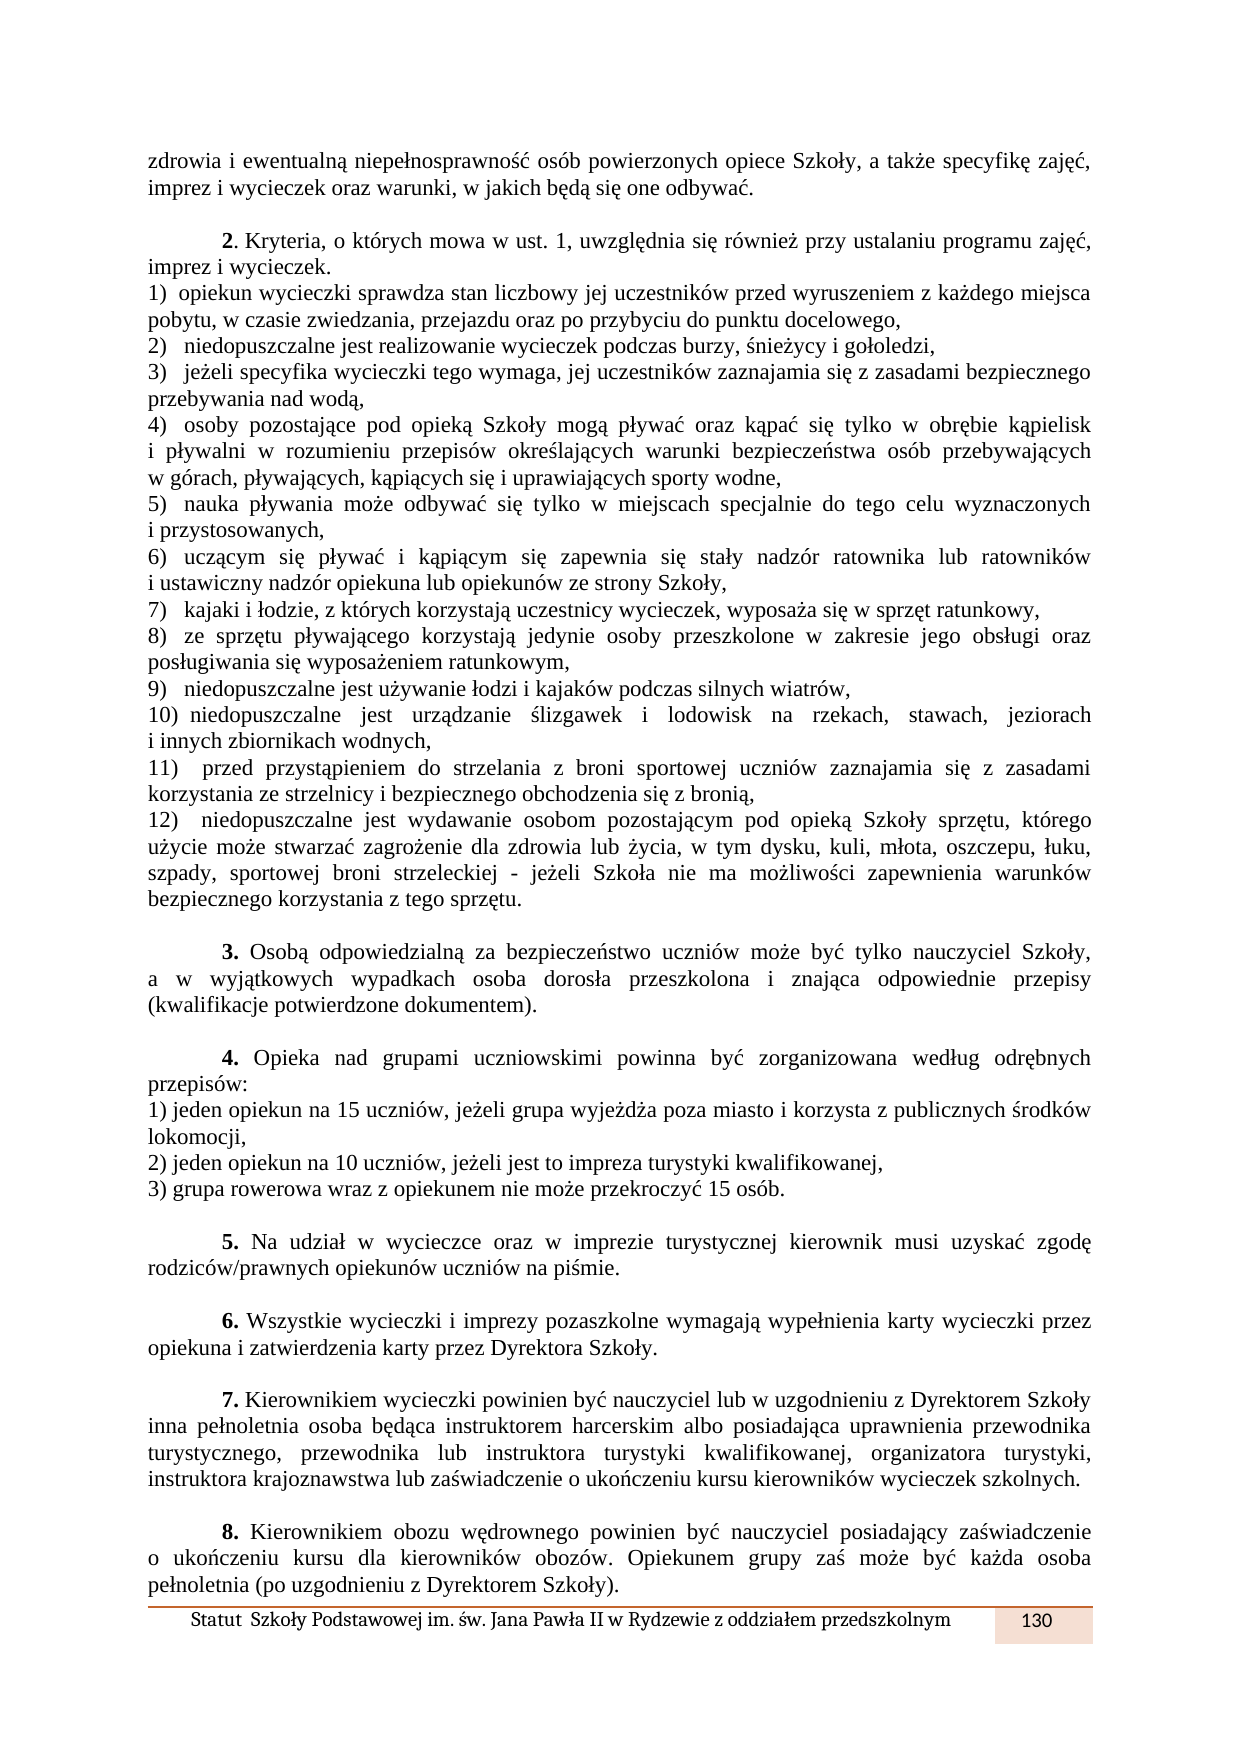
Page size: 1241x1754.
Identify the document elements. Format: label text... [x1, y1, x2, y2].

text 8. Kierownikiem obozu wędrownego powinien być nauczyciel posiadający zaświadczenie o ukończeniu kursu dla kierowników obozów. Opiekunem grupy zaś może być każda osoba pełnoletnia (po uzgodnieniu z Dyrektorem Szkoły). [148, 1518, 1093, 1597]
text 2) niedopuszczalne jest realizowanie wycieczek podczas burzy, śnieżycy i gołoledzi, [148, 332, 1093, 358]
text 3) jeżeli specyfika wycieczki tego wymaga, jej uczestników zaznajamia się z zasadami bezpiecznego przebywania nad wodą, [148, 358, 1093, 411]
text 3) grupa rowerowa wraz z opiekunem nie może przekroczyć 15 osób. [148, 1175, 1093, 1202]
text 7) kajaki i łodzie, z których korzystają uczestnicy wycieczek, wyposaża się w sprzęt ratunkowy, [148, 596, 1093, 622]
text 8) ze sprzętu pływającego korzystają jedynie osoby przeszkolone w zakresie jego obsługi oraz posługiwania się wyposażeniem ratunkowym, [148, 622, 1093, 675]
text 7. Kierownikiem wycieczki powinien być nauczyciel lub w uzgodnieniu z Dyrektorem Szkoły inna pełnoletnia osoba będąca instruktorem harcerskim albo posiadająca uprawnienia przewodnika turystycznego, przewodnika lub instruktora turystyki kwalifikowanej, organizatora turystyki, instruktora krajoznawstwa lub zaświadczenie o ukończeniu kursu kierowników wycieczek szkolnych. [148, 1386, 1093, 1492]
text 9) niedopuszczalne jest używanie łodzi i kajaków podczas silnych wiatrów, [148, 675, 1093, 701]
text 12) niedopuszczalne jest wydawanie osobom pozostającym pod opieką Szkoły sprzętu, którego użycie może stwarzać zagrożenie dla zdrowia lub życia, w tym dysku, kuli, młota, oszczepu, łuku, szpady, sportowej broni strzeleckiej - jeżeli Szkoła nie ma możliwości zapewnienia warunków bezpiecznego korzystania z tego sprzętu. [148, 806, 1093, 912]
text 1) opiekun wycieczki sprawdza stan liczbowy jej uczestników przed wyruszeniem z każdego miejsca pobytu, w czasie zwiedzania, przejazdu oraz po przybyciu do punktu docelowego, [148, 279, 1093, 332]
text 2. Kryteria, o których mowa w ust. 1, uwzględnia się również przy ustalaniu programu zajęć, imprez i wycieczek. [148, 227, 1093, 279]
text 1) jeden opiekun na 15 uczniów, jeżeli grupa wyjeżdża poza miasto i korzysta z publicznych środków lokomocji, [148, 1096, 1093, 1149]
text 10) niedopuszczalne jest urządzanie ślizgawek i lodowisk na rzekach, stawach, jeziorach i innych zbiornikach wodnych, [148, 701, 1093, 754]
text 5. Na udział w wycieczce oraz w imprezie turystycznej kierownik musi uzyskać zgodę rodziców/prawnych opiekunów uczniów na piśmie. [148, 1228, 1093, 1281]
text 3. Osobą odpowiedzialną za bezpieczeństwo uczniów może być tylko nauczyciel Szkoły, a w wyjątkowych wypadkach osoba dorosła przeszkolona i znająca odpowiednie przepisy (kwalifikacje potwierdzone dokumentem). [148, 938, 1093, 1017]
text 11) przed przystąpieniem do strzelania z broni sportowej uczniów zaznajamia się z zasadami korzystania ze strzelnicy i bezpiecznego obchodzenia się z bronią, [148, 754, 1093, 806]
text 5) nauka pływania może odbywać się tylko w miejscach specjalnie do tego celu wyznaczonych i przystosowanych, [148, 490, 1093, 543]
text zdrowia i ewentualną niepełnosprawność osób powierzonych opiece Szkoły, a także specyfikę zajęć, imprez i wycieczek oraz warunki, w jakich będą się one odbywać. [148, 148, 1093, 200]
text 4) osoby pozostające pod opieką Szkoły mogą pływać oraz kąpać się tylko w obrębie kąpielisk i pływalni w rozumieniu przepisów określających warunki bezpieczeństwa osób przebywających w górach, pływających, kąpiących się i uprawiających sporty wodne, [148, 411, 1093, 490]
text 2) jeden opiekun na 10 uczniów, jeżeli jest to impreza turystyki kwalifikowanej, [148, 1149, 1093, 1175]
text 4. Opieka nad grupami uczniowskimi powinna być zorganizowana według odrębnych przepisów: [148, 1044, 1093, 1096]
text 6. Wszystkie wycieczki i imprezy pozaszkolne wymagają wypełnienia karty wycieczki przez opiekuna i zatwierdzenia karty przez Dyrektora Szkoły. [148, 1307, 1093, 1360]
text 6) uczącym się pływać i kąpiącym się zapewnia się stały nadzór ratownika lub ratowników i ustawiczny nadzór opiekuna lub opiekunów ze strony Szkoły, [148, 543, 1093, 596]
